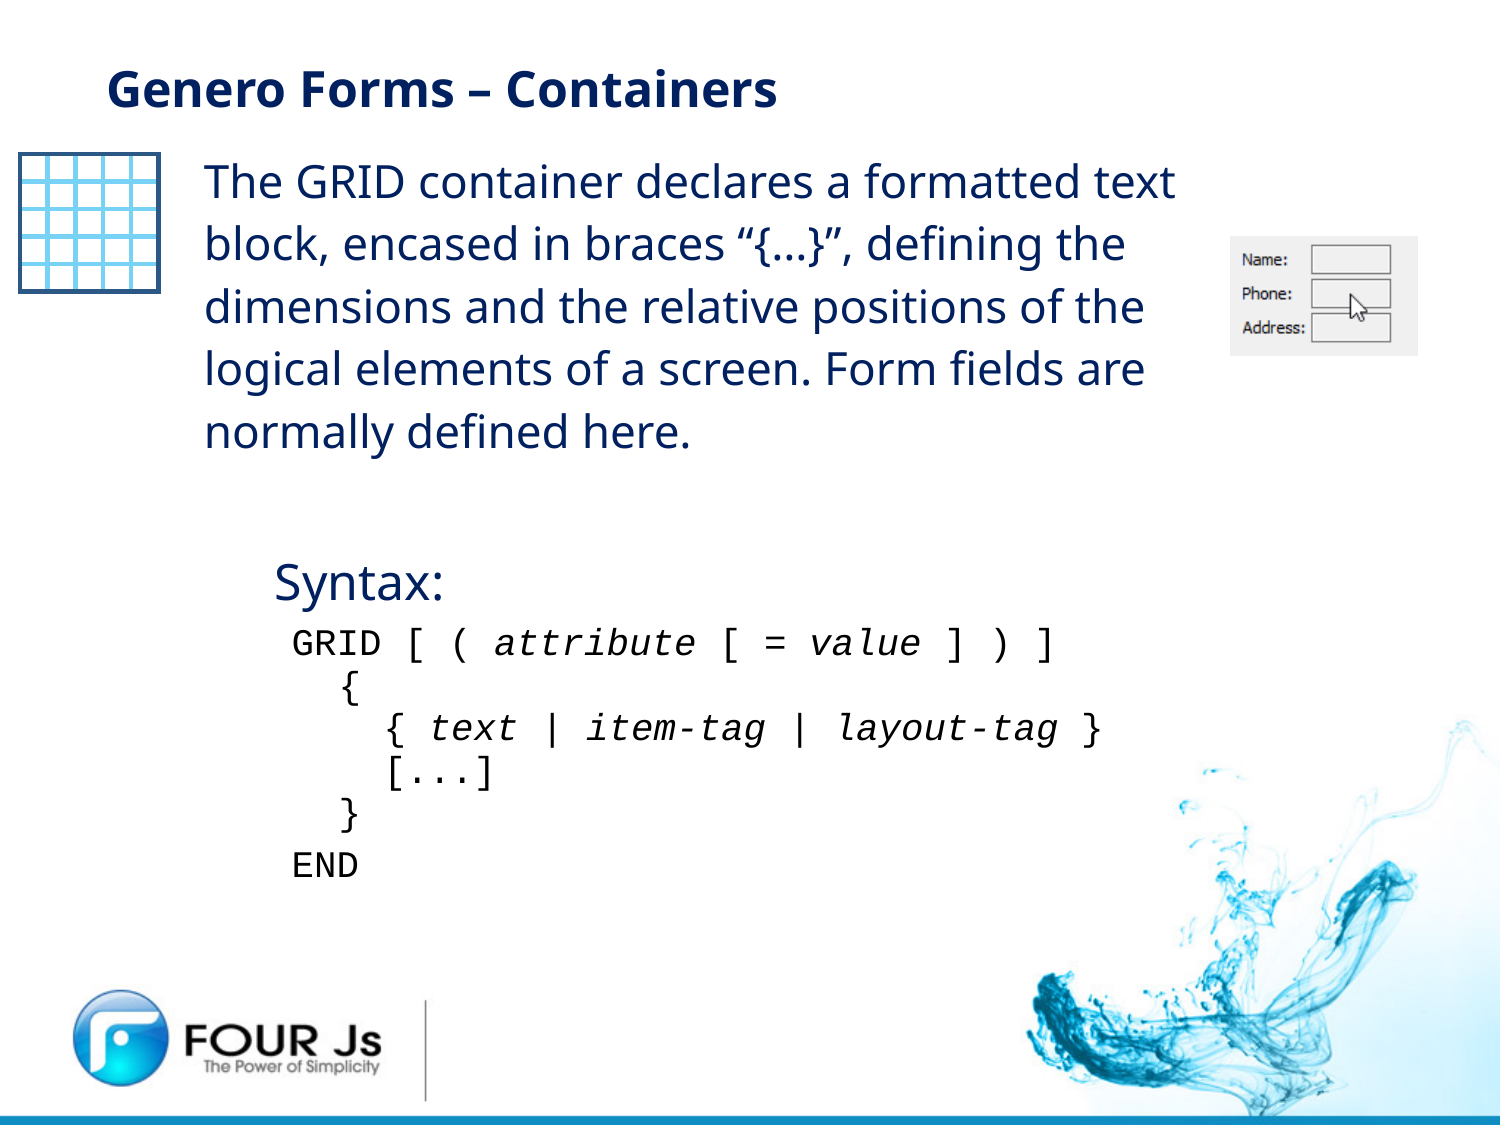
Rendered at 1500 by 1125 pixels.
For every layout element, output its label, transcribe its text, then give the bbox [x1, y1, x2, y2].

text_box The GRID container declares a formatted text block, encased in braces “{…}”, defining the dimensions and the relative positions of the logical elements of a screen. Form fields are normally defined here. Syntax: GRID [ ( attribute [ = value ] ) ] { { text | item-tag | layout-tag } [...] } END [188, 141, 1217, 1028]
title Genero Forms – Containers [106, 35, 1388, 142]
picture [0, 0, 1500, 1117]
